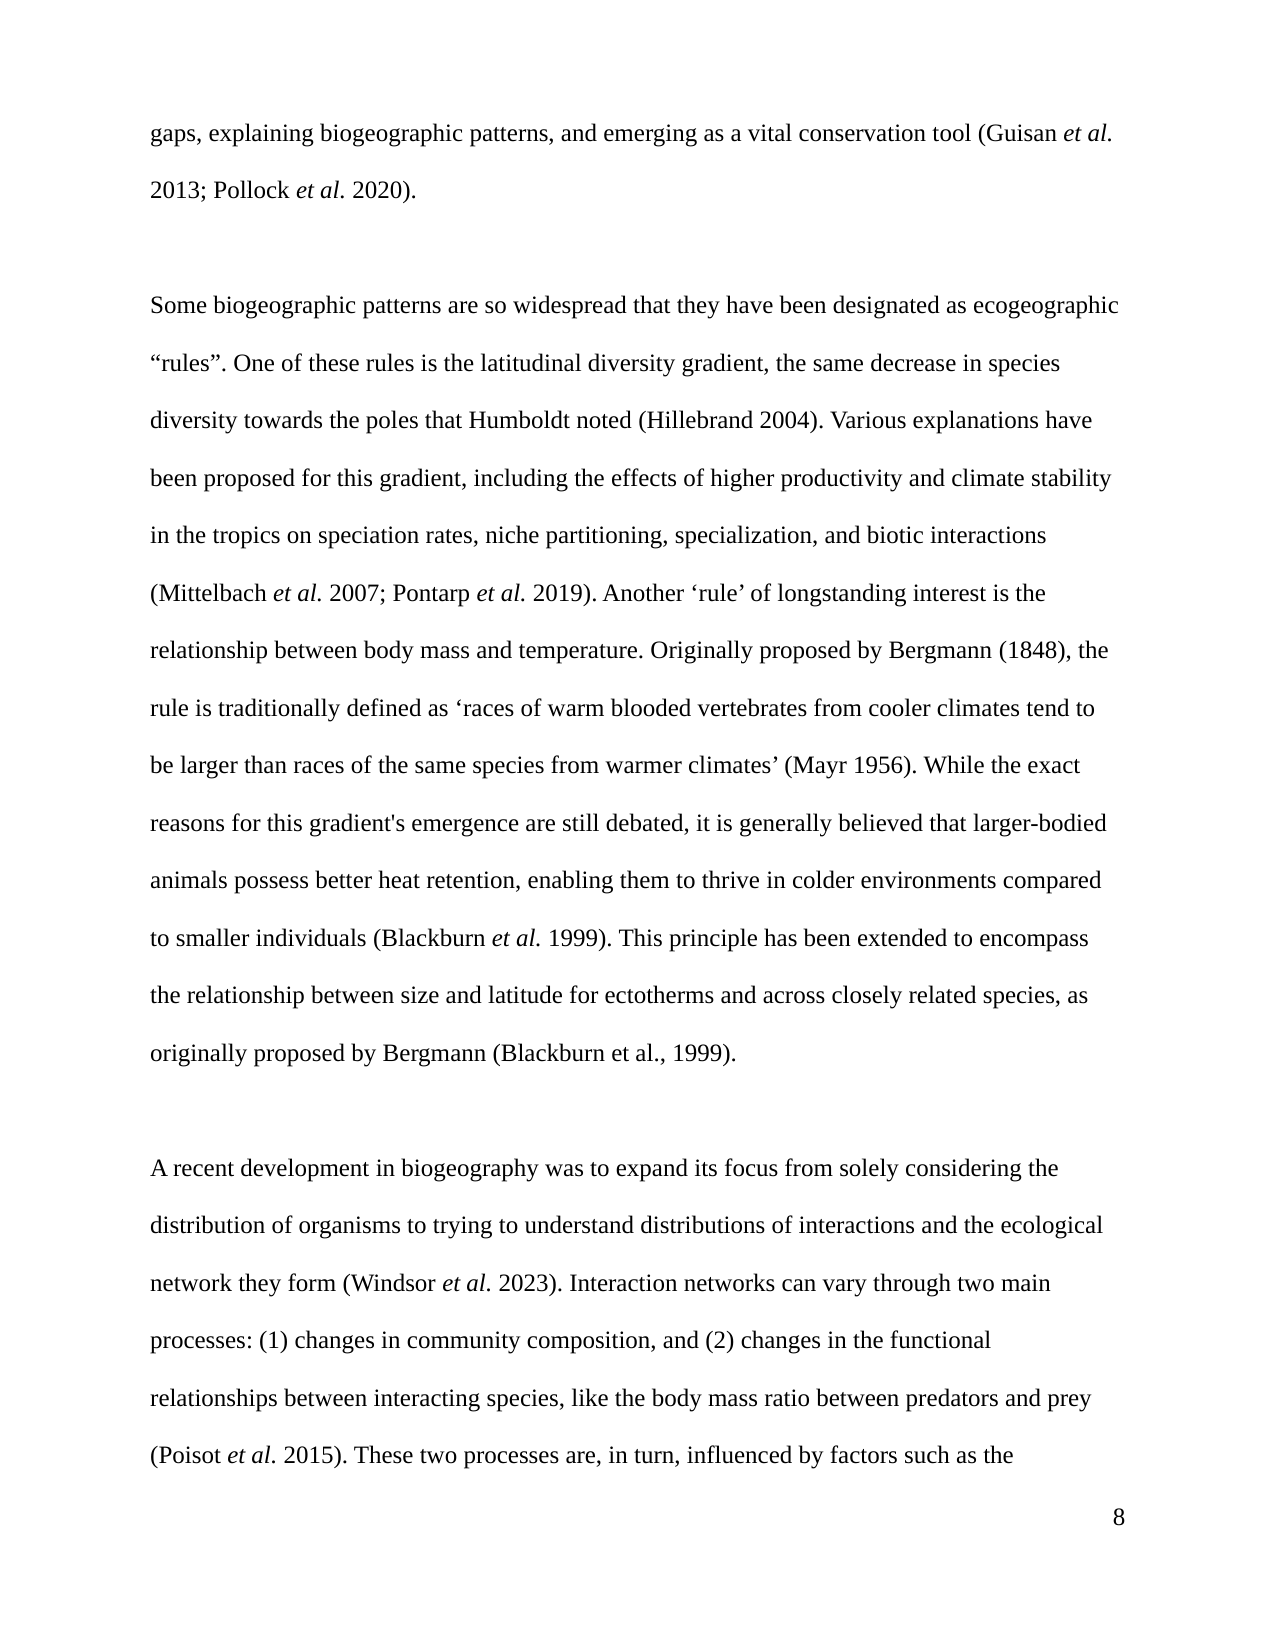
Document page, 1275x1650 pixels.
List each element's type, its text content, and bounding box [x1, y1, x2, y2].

text A recent development in biogeography was to expand its focus from solely considering the distribution of organisms to trying to understand distributions of interactions and the ecological network they form (Windsor et al. 2023). Interaction networks can vary through two main processes: (1) changes in community composition, and (2) changes in the functional relationships between interacting species, like the body mass ratio between predators and prey (Poisot et al. 2015). These two processes are, in turn, influenced by factors such as the [150, 1153, 1125, 1469]
text gaps, explaining biogeographic patterns, and emerging as a vital conservation tool (Guisan et al. 2013; Pollock et al. 2020). [150, 118, 1125, 204]
text Some biogeographic patterns are so widespread that they have been designated as ecogeographic “rules”. One of these rules is the latitudinal diversity gradient, the same decrease in species diversity towards the poles that Humboldt noted (Hillebrand 2004). Various explanations have been proposed for this gradient, including the effects of higher productivity and climate stability in the tropics on speciation rates, niche partitioning, specialization, and biotic interactions (Mittelbach et al. 2007; Pontarp et al. 2019). Another ‘rule’ of longstanding interest is the relationship between body mass and temperature. Originally proposed by Bergmann (1848), the rule is traditionally defined as ‘races of warm blooded vertebrates from cooler climates tend to be larger than races of the same species from warmer climates’ (Mayr 1956). While the exact reasons for this gradient's emergence are still debated, it is generally believed that larger-bodied animals possess better heat retention, enabling them to thrive in colder environments compared to smaller individuals (Blackburn et al. 1999). This principle has been extended to encompass the relationship between size and latitude for ectotherms and across closely related species, as originally proposed by Bergmann (Blackburn et al., 1999). [150, 291, 1125, 1067]
